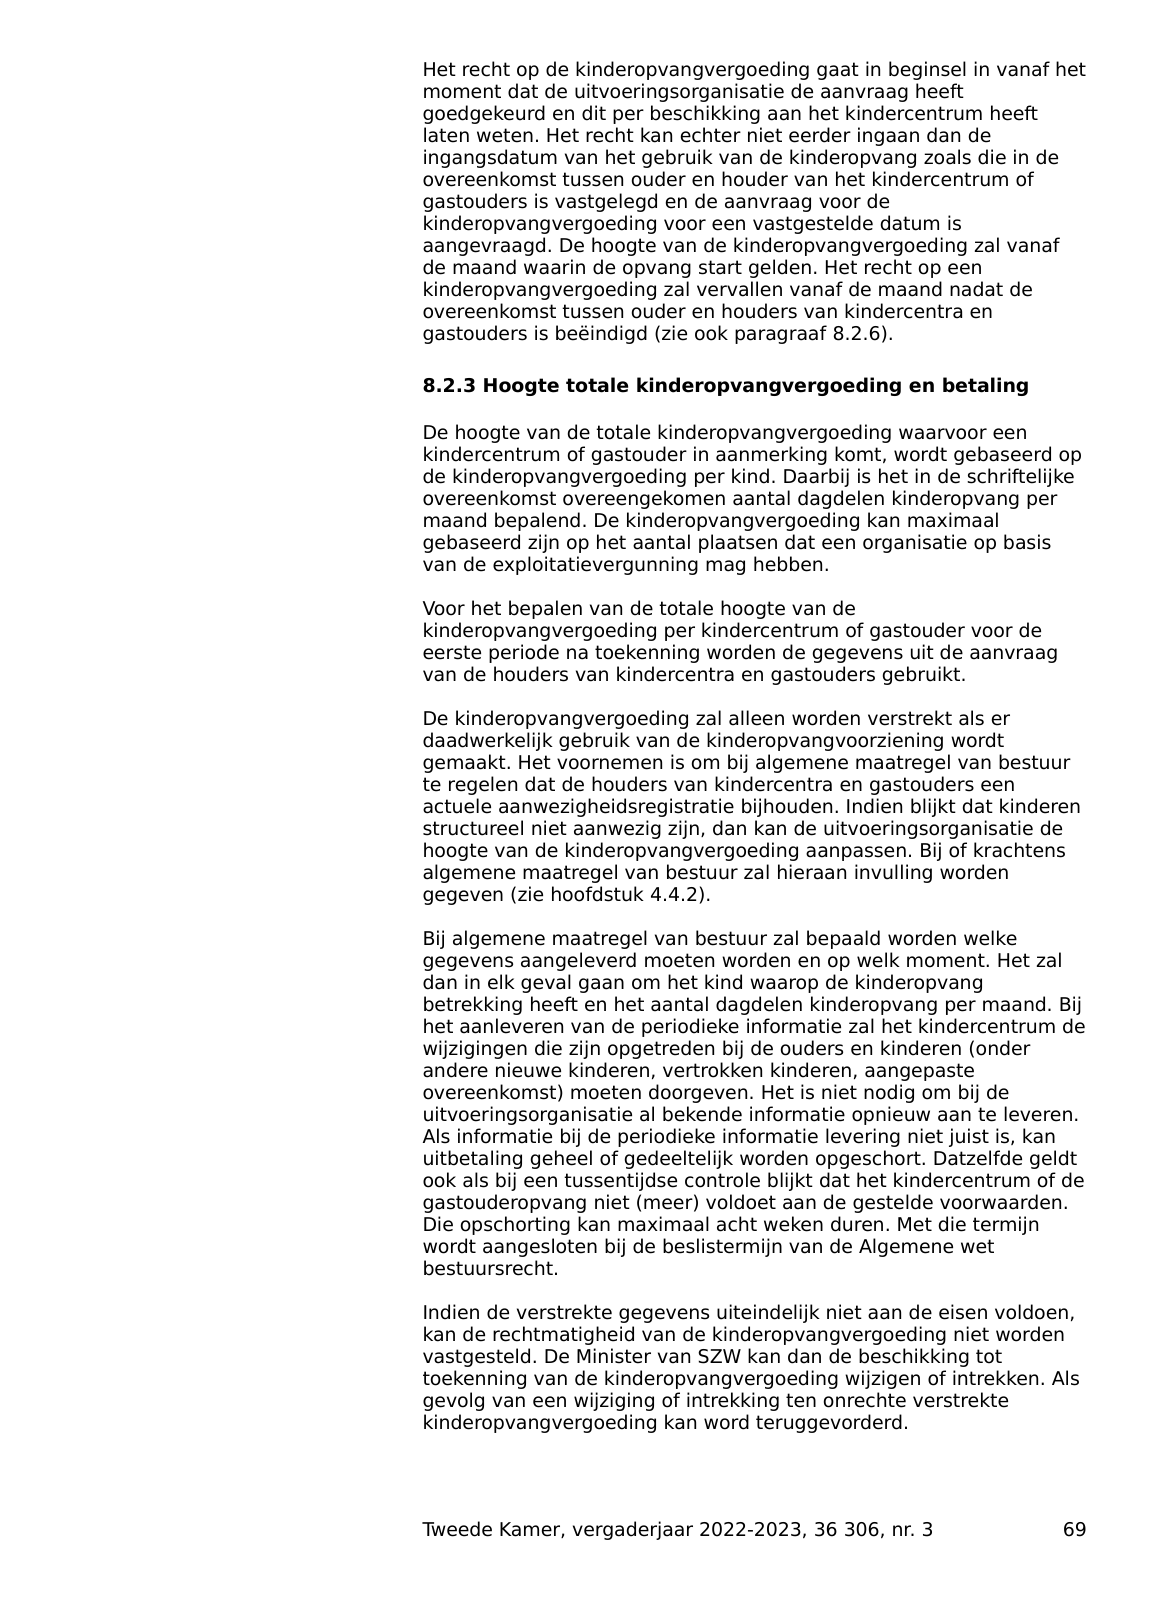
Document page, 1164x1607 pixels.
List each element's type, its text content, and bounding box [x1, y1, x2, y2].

text Indien de verstrekte gegevens uiteindelijk niet aan de eisen voldoen, kan de rechtmatigheid van de kinderopvangvergoeding niet worden vastgesteld. De Minister van SZW kan dan de beschikking tot toekenning van de kinderopvangvergoeding wijzigen of intrekken. Als gevolg van een wijziging of intrekking ten onrechte verstrekte kinderopvangvergoeding kan word teruggevorderd. [422, 1302, 1087, 1434]
text De kinderopvangvergoeding zal alleen worden verstrekt als er daadwerkelijk gebruik van de kinderopvangvoorziening wordt gemaakt. Het voornemen is om bij algemene maatregel van bestuur te regelen dat de houders van kindercentra en gastouders een actuele aanwezigheidsregistratie bijhouden. Indien blijkt dat kinderen structureel niet aanwezig zijn, dan kan de uitvoeringsorganisatie de hoogte van de kinderopvangvergoeding aanpassen. Bij of krachtens algemene maatregel van bestuur zal hieraan invulling worden gegeven (zie hoofdstuk 4.4.2). [422, 708, 1087, 906]
text De hoogte van de totale kinderopvangvergoeding waarvoor een kindercentrum of gastouder in aanmerking komt, wordt gebaseerd op de kinderopvangvergoeding per kind. Daarbij is het in de schriftelijke overeenkomst overeengekomen aantal dagdelen kinderopvang per maand bepalend. De kinderopvangvergoeding kan maximaal gebaseerd zijn op het aantal plaatsen dat een organisatie op basis van de exploitatievergunning mag hebben. [422, 422, 1087, 576]
text Bij algemene maatregel van bestuur zal bepaald worden welke gegevens aangeleverd moeten worden en op welk moment. Het zal dan in elk geval gaan om het kind waarop de kinderopvang betrekking heeft en het aantal dagdelen kinderopvang per maand. Bij het aanleveren van de periodieke informatie zal het kindercentrum de wijzigingen die zijn opgetreden bij de ouders en kinderen (onder andere nieuwe kinderen, vertrokken kinderen, aangepaste overeenkomst) moeten doorgeven. Het is niet nodig om bij de uitvoeringsorganisatie al bekende informatie opnieuw aan te leveren. Als informatie bij de periodieke informatie levering niet juist is, kan uitbetaling geheel of gedeeltelijk worden opgeschort. Datzelfde geldt ook als bij een tussentijdse controle blijkt dat het kindercentrum of de gastouderopvang niet (meer) voldoet aan de gestelde voorwaarden. Die opschorting kan maximaal acht weken duren. Met die termijn wordt aangesloten bij de beslistermijn van de Algemene wet bestuursrecht. [422, 928, 1087, 1279]
subtitle 8.2.3 Hoogte totale kinderopvangvergoeding en betaling [422, 375, 1087, 397]
text Het recht op de kinderopvangvergoeding gaat in beginsel in vanaf het moment dat de uitvoeringsorganisatie de aanvraag heeft goedgekeurd en dit per beschikking aan het kindercentrum heeft laten weten. Het recht kan echter niet eerder ingaan dan de ingangsdatum van het gebruik van de kinderopvang zoals die in de overeenkomst tussen ouder en houder van het kindercentrum of gastouders is vastgelegd en de aanvraag voor de kinderopvangvergoeding voor een vastgestelde datum is aangevraagd. De hoogte van de kinderopvangvergoeding zal vanaf de maand waarin de opvang start gelden. Het recht op een kinderopvangvergoeding zal vervallen vanaf de maand nadat de overeenkomst tussen ouder en houders van kindercentra en gastouders is beëindigd (zie ook paragraaf 8.2.6). [422, 59, 1087, 345]
text Voor het bepalen van de totale hoogte van de kinderopvangvergoeding per kindercentrum of gastouder voor de eerste periode na toekenning worden de gegevens uit de aanvraag van de houders van kindercentra en gastouders gebruikt. [422, 598, 1087, 686]
